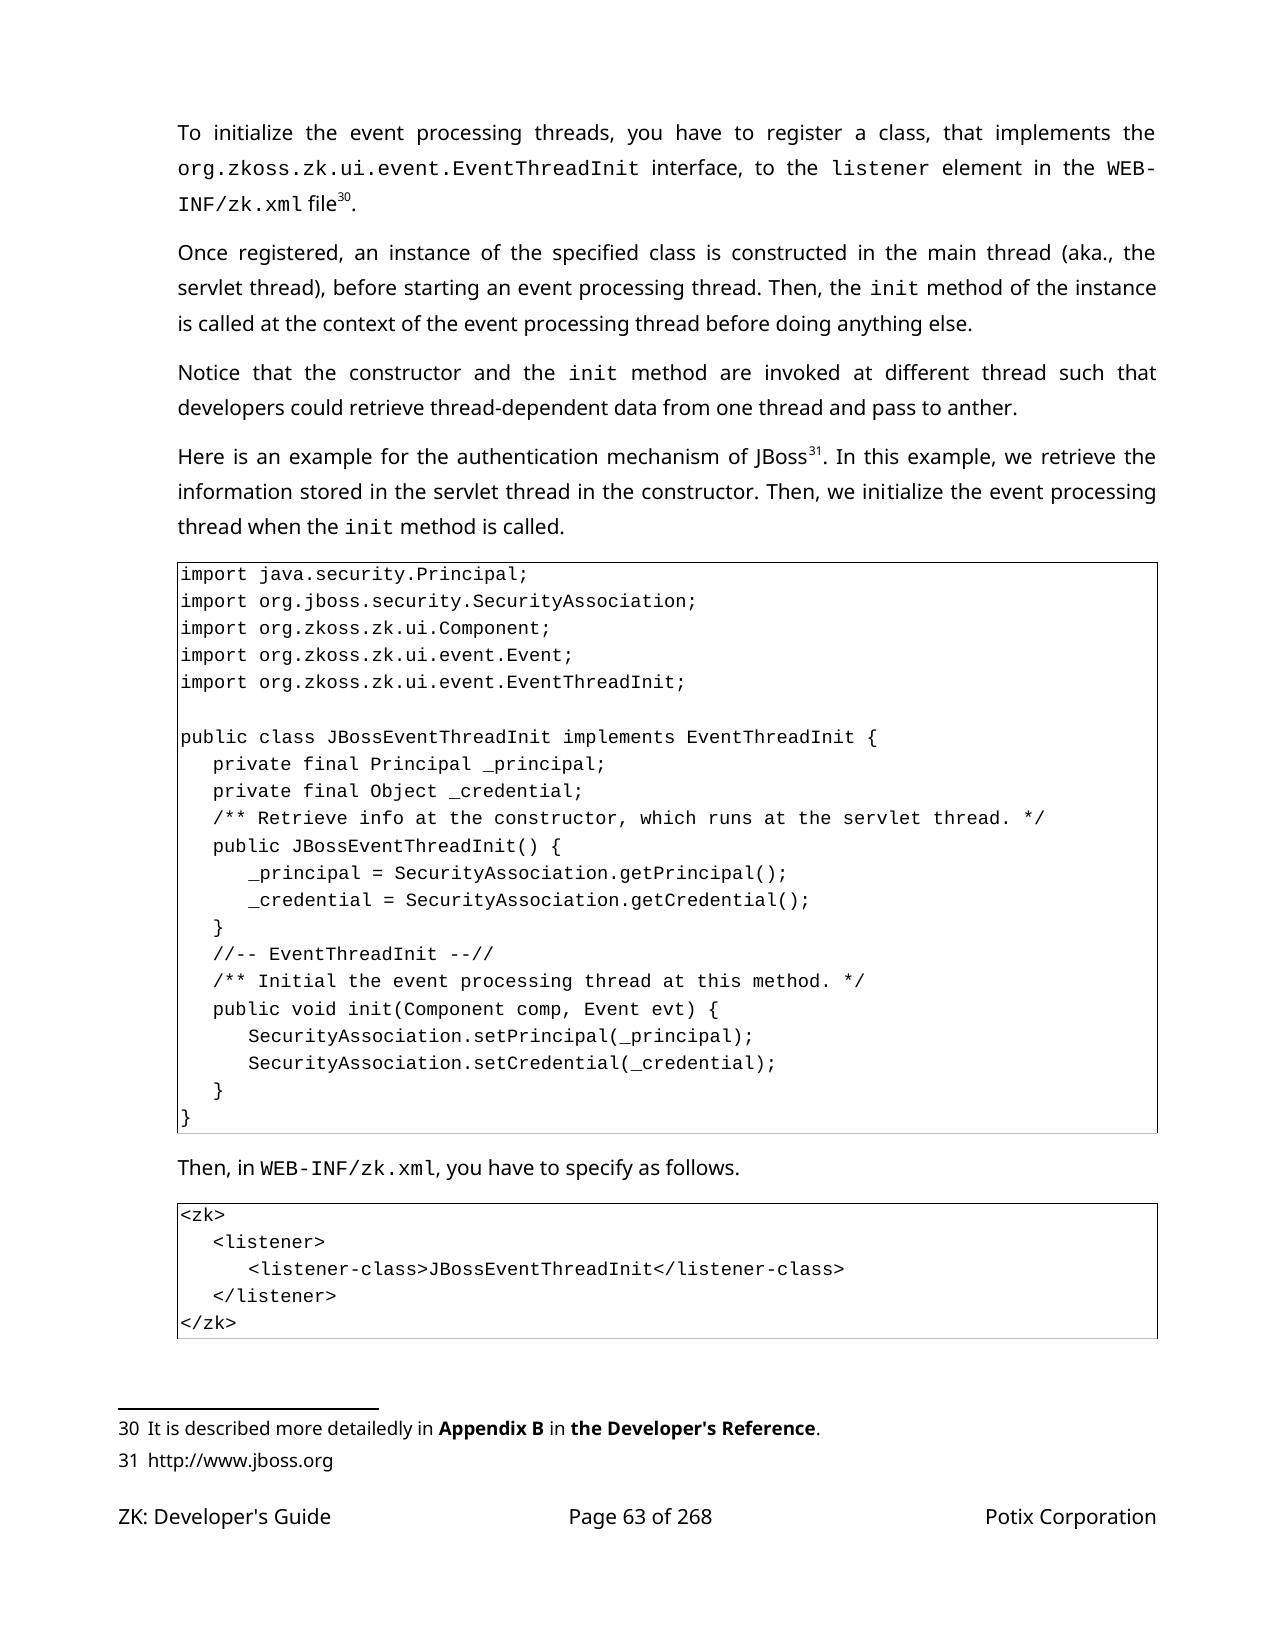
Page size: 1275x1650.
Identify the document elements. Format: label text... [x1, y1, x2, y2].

text Notice that the constructor and the init method are invoked at different thread such that developers could retrieve thread-dependent data from one thread and pass to anther. [177, 358, 1157, 421]
text private final Object _credential; [178, 779, 1157, 803]
text </zk> [178, 1311, 1157, 1338]
text import org.zkoss.zk.ui.event.Event; [178, 643, 1157, 667]
text public void init(Component comp, Event evt) { [178, 997, 1157, 1021]
text /** Initial the event processing thread at this method. */ [178, 969, 1157, 994]
text } [178, 1105, 1157, 1133]
text SecurityAssociation.setCredential(_credential); [178, 1051, 1157, 1075]
text _principal = SecurityAssociation.getPrincipal(); [178, 861, 1157, 885]
text </listener> [178, 1284, 1157, 1308]
text Then, in WEB-INF/zk.xml, you have to specify as follows. [177, 1153, 1157, 1182]
text <listener> [178, 1229, 1157, 1254]
text } [178, 1078, 1157, 1102]
text public JBossEventThreadInit() { [178, 833, 1157, 858]
text import org.zkoss.zk.ui.Component; [178, 616, 1157, 640]
text <listener-class>JBossEventThreadInit</listener-class> [178, 1257, 1157, 1281]
text //-- EventThreadInit --// [178, 942, 1157, 966]
text _credential = SecurityAssociation.getCredential(); [178, 888, 1157, 912]
text import org.zkoss.zk.ui.event.EventThreadInit; [178, 670, 1157, 694]
text import java.security.Principal; [178, 563, 1157, 586]
text <zk> [178, 1204, 1157, 1227]
text Here is an example for the authentication mechanism of JBoss. In this example, we retrieve the information stored in the servlet thread in the constructor. Then, we initialize the event processing thread when the init method is called. [177, 442, 1157, 541]
text SecurityAssociation.setPrincipal(_principal); [178, 1024, 1157, 1048]
text Once registered, an instance of the specified class is constructed in the main thread (aka., the servlet thread), before starting an event processing thread. Then, the init method of the instance is called at the context of the event processing thread before doing anything else. [177, 238, 1157, 337]
text /** Retrieve info at the constructor, which runs at the servlet thread. */ [178, 806, 1157, 831]
text public class JBossEventThreadInit implements EventThreadInit { [178, 725, 1157, 749]
text import org.jboss.security.SecurityAssociation; [178, 589, 1157, 613]
text It is described more detailedly in Appendix B in the Developer's Reference. [118, 1416, 1157, 1441]
text } [178, 915, 1157, 939]
text http://www.jboss.org [118, 1447, 1157, 1473]
text To initialize the event processing threads, you have to register a class, that implements the org.zkoss.zk.ui.event.EventThreadInit interface, to the listener element in the WEB-INF/zk.xml file. [177, 118, 1157, 217]
text private final Principal _principal; [178, 752, 1157, 776]
